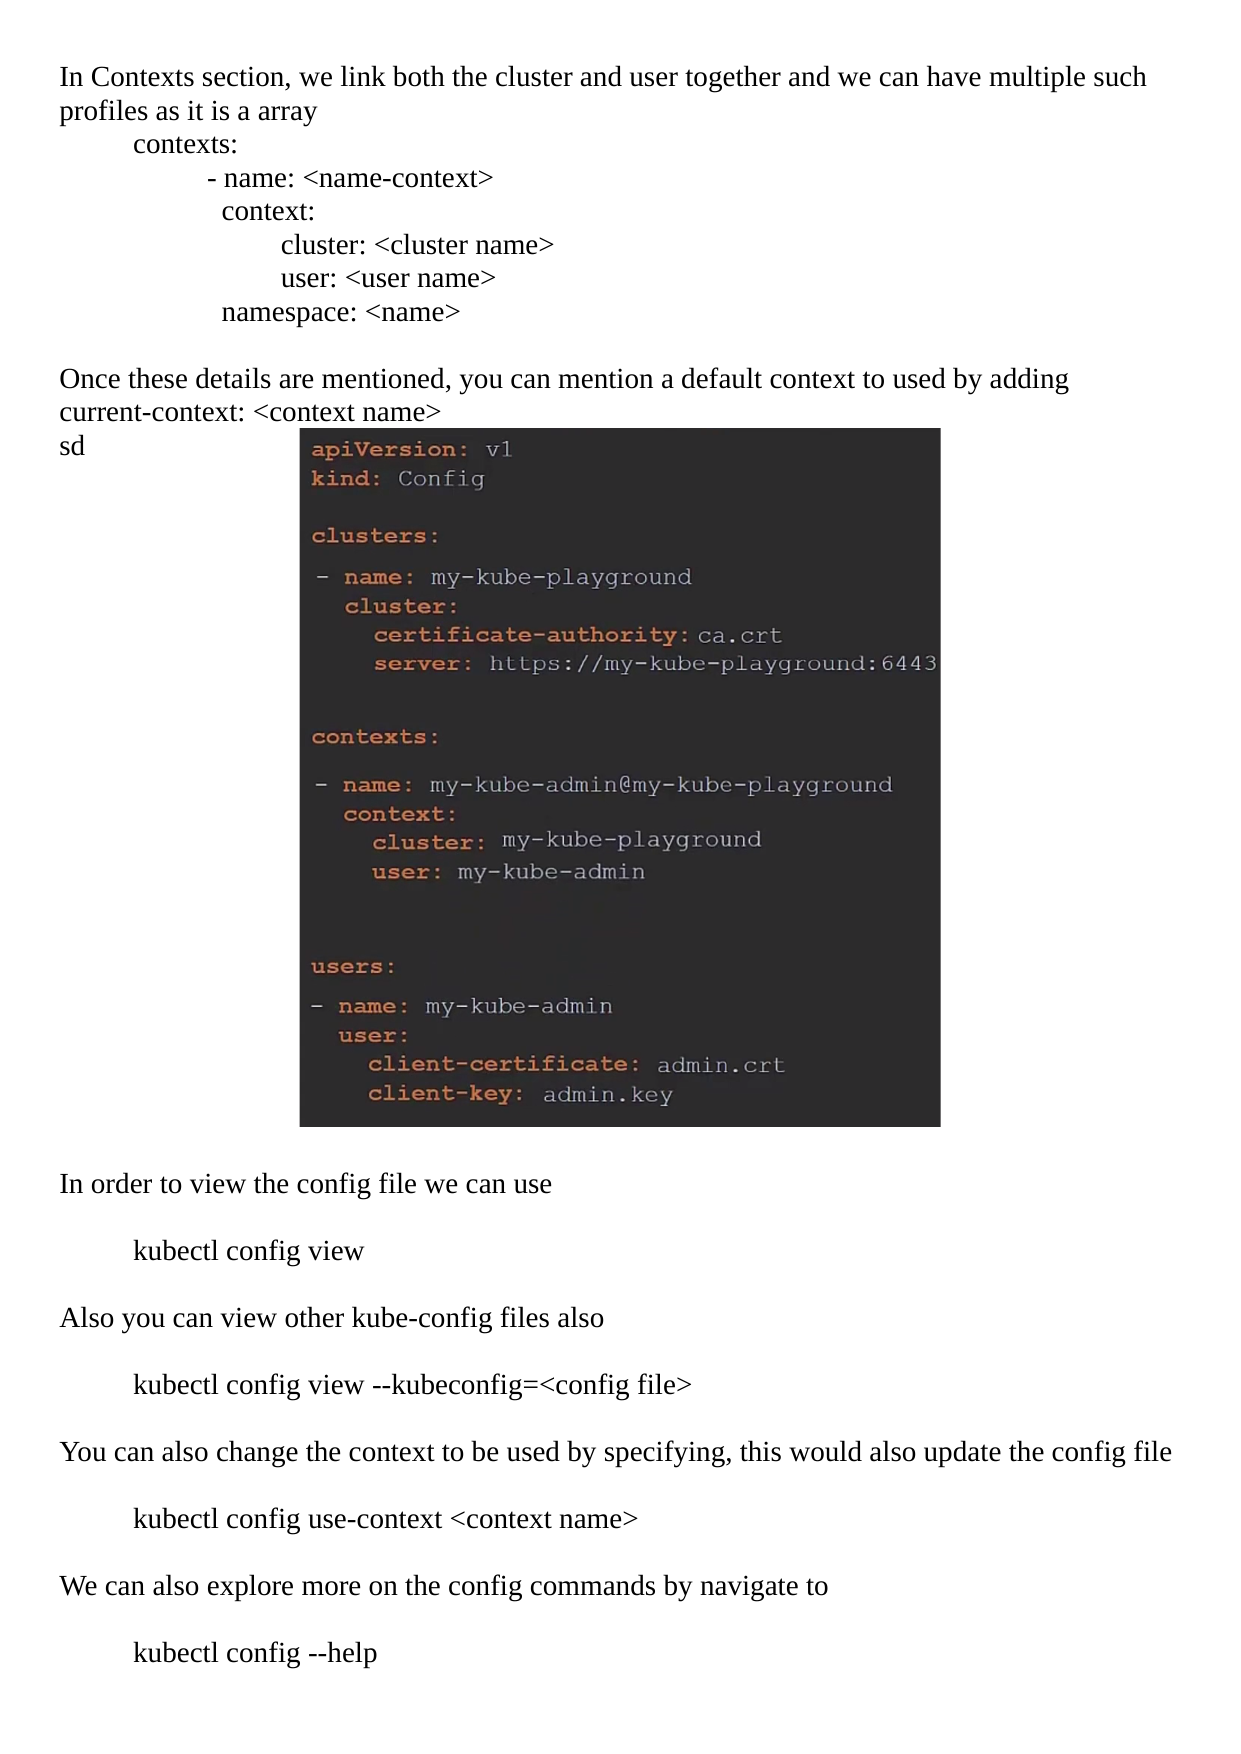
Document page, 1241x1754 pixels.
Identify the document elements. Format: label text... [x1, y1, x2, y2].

text In order to view the config file we can use [59, 1166, 1181, 1233]
text user: <user name> [59, 260, 1181, 294]
text [941, 428, 1181, 462]
text cluster: <cluster name> [59, 227, 1181, 260]
text context: [59, 193, 1181, 227]
text namespace: <name> [59, 294, 1181, 327]
text kubectl config --help [59, 1636, 1181, 1669]
picture [299, 428, 941, 1127]
text kubectl config view --kubeconfig=<config file> [59, 1367, 1181, 1401]
text kubectl config view [59, 1233, 1181, 1267]
text sd [59, 428, 299, 462]
text - name: <name-context> [59, 160, 1181, 193]
text Once these details are mentioned, you can mention a default context to used by adding [59, 361, 1181, 394]
text You can also change the context to be used by specifying, this would also update the config file [59, 1434, 1181, 1468]
text contexts: [59, 126, 1181, 160]
text Also you can view other kube-config files also [59, 1300, 1181, 1334]
text We can also explore more on the config commands by navigate to [59, 1568, 1181, 1602]
text kubectl config use-context <context name> [59, 1501, 1181, 1535]
text current-context: <context name> [59, 394, 1181, 428]
text In Contexts section, we link both the cluster and user together and we can have multiple such profiles as it is a array [59, 59, 1181, 126]
